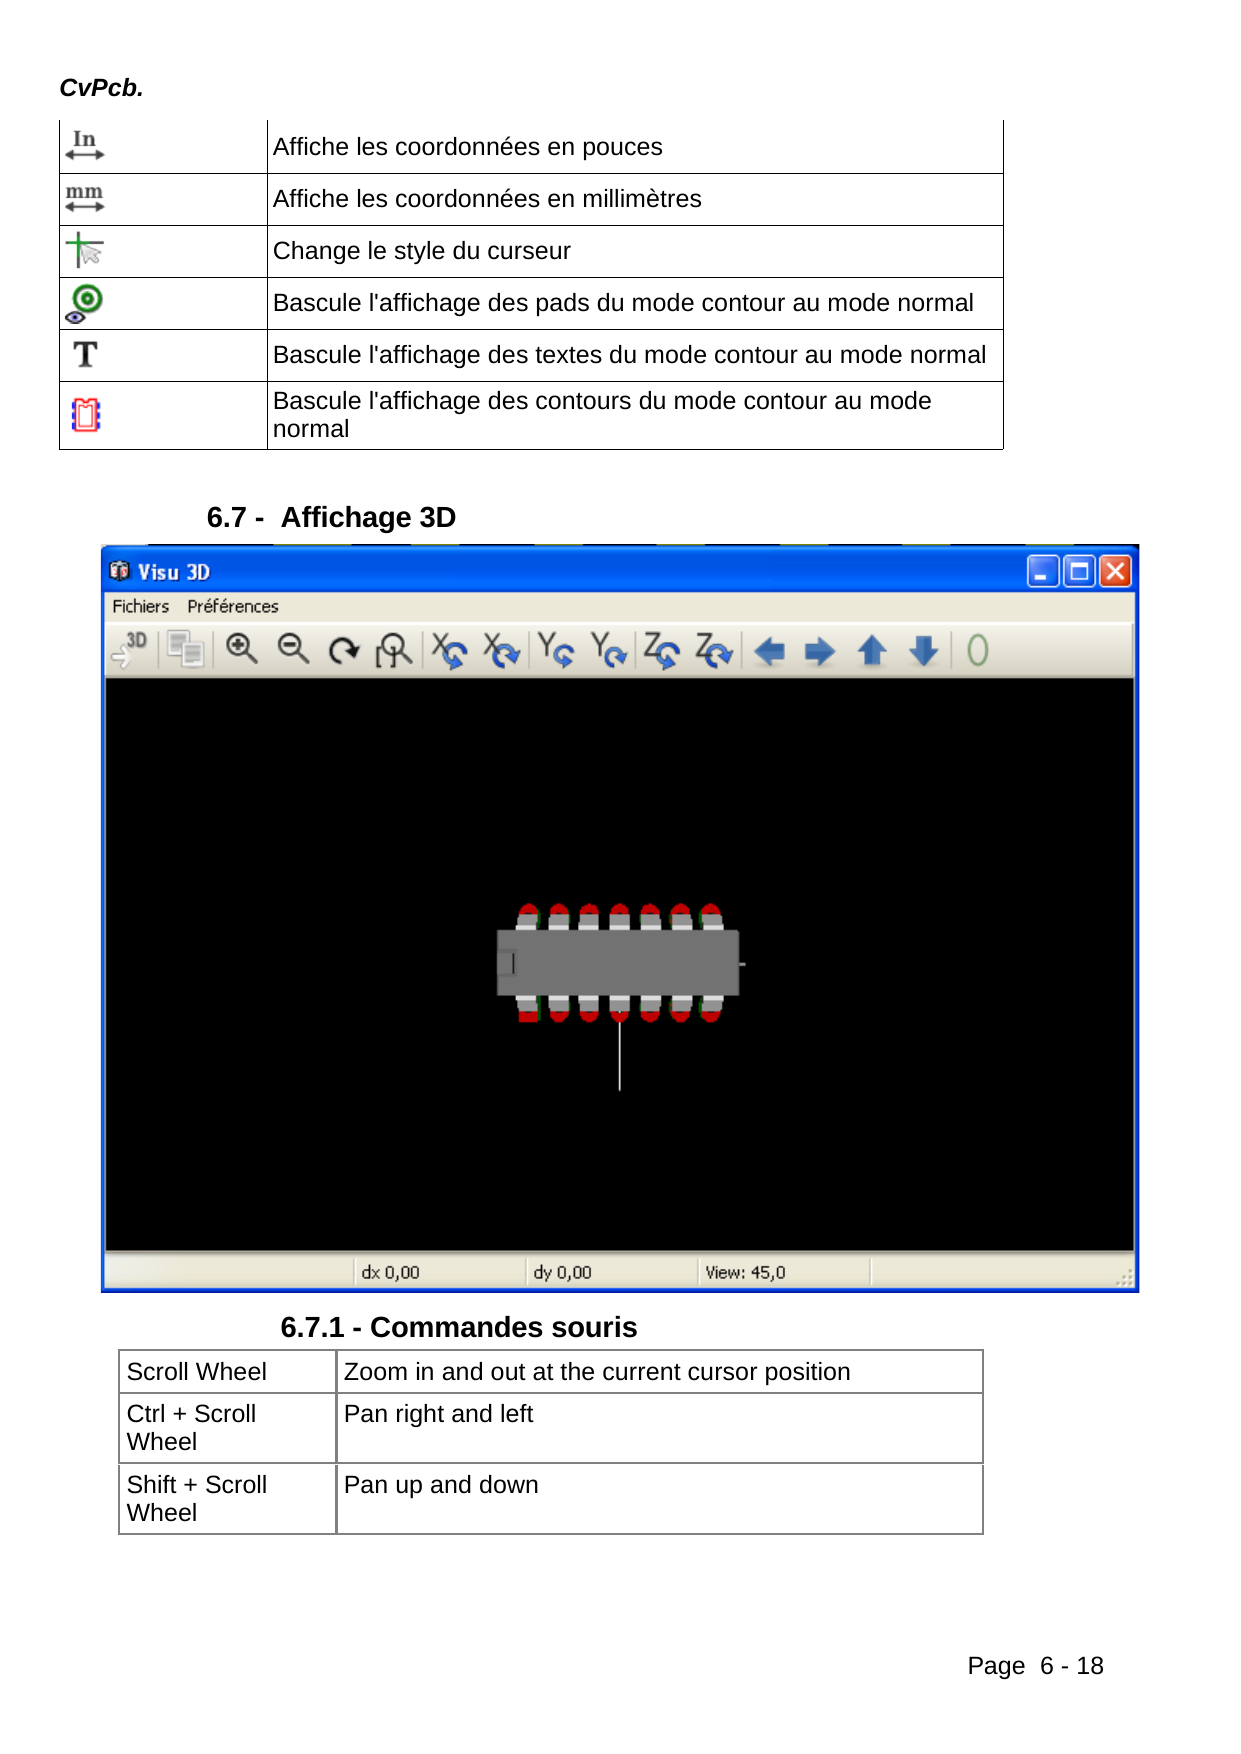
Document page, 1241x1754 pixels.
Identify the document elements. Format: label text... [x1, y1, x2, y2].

table_cell Bascule l'affichage des contours du mode contour au mode normal [268, 382, 1003, 449]
picture [100, 544, 1140, 1293]
table_cell Ctrl + Scroll Wheel [120, 1394, 335, 1462]
table_header Zoom in and out at the current cursor position [338, 1351, 982, 1392]
table_cell Change le style du curseur [268, 226, 1003, 277]
picture [64, 126, 106, 167]
table_cell [60, 382, 267, 449]
subtitle Commandes souris [207, 1311, 1181, 1343]
picture [64, 230, 106, 272]
table_header Scroll Wheel [120, 1351, 335, 1392]
table_cell Affiche les coordonnées en millimètres [268, 174, 1003, 225]
subtitle Affichage 3D [133, 501, 1181, 533]
table_cell Shift + Scroll Wheel [120, 1465, 335, 1533]
picture [64, 335, 106, 376]
table_cell Bascule l'affichage des textes du mode contour au mode normal [268, 330, 1003, 381]
table_cell [60, 120, 267, 173]
table_cell [60, 330, 267, 381]
picture [64, 282, 106, 324]
picture [64, 394, 106, 436]
table_cell Pan up and down [338, 1465, 982, 1533]
picture [64, 178, 106, 219]
table_cell [60, 174, 267, 225]
table_cell Pan right and left [338, 1394, 982, 1462]
table_cell Bascule l'affichage des pads du mode contour au mode normal [268, 278, 1003, 329]
table_cell [60, 278, 267, 329]
table_cell Affiche les coordonnées en pouces [268, 120, 1003, 173]
table_cell [60, 226, 267, 277]
